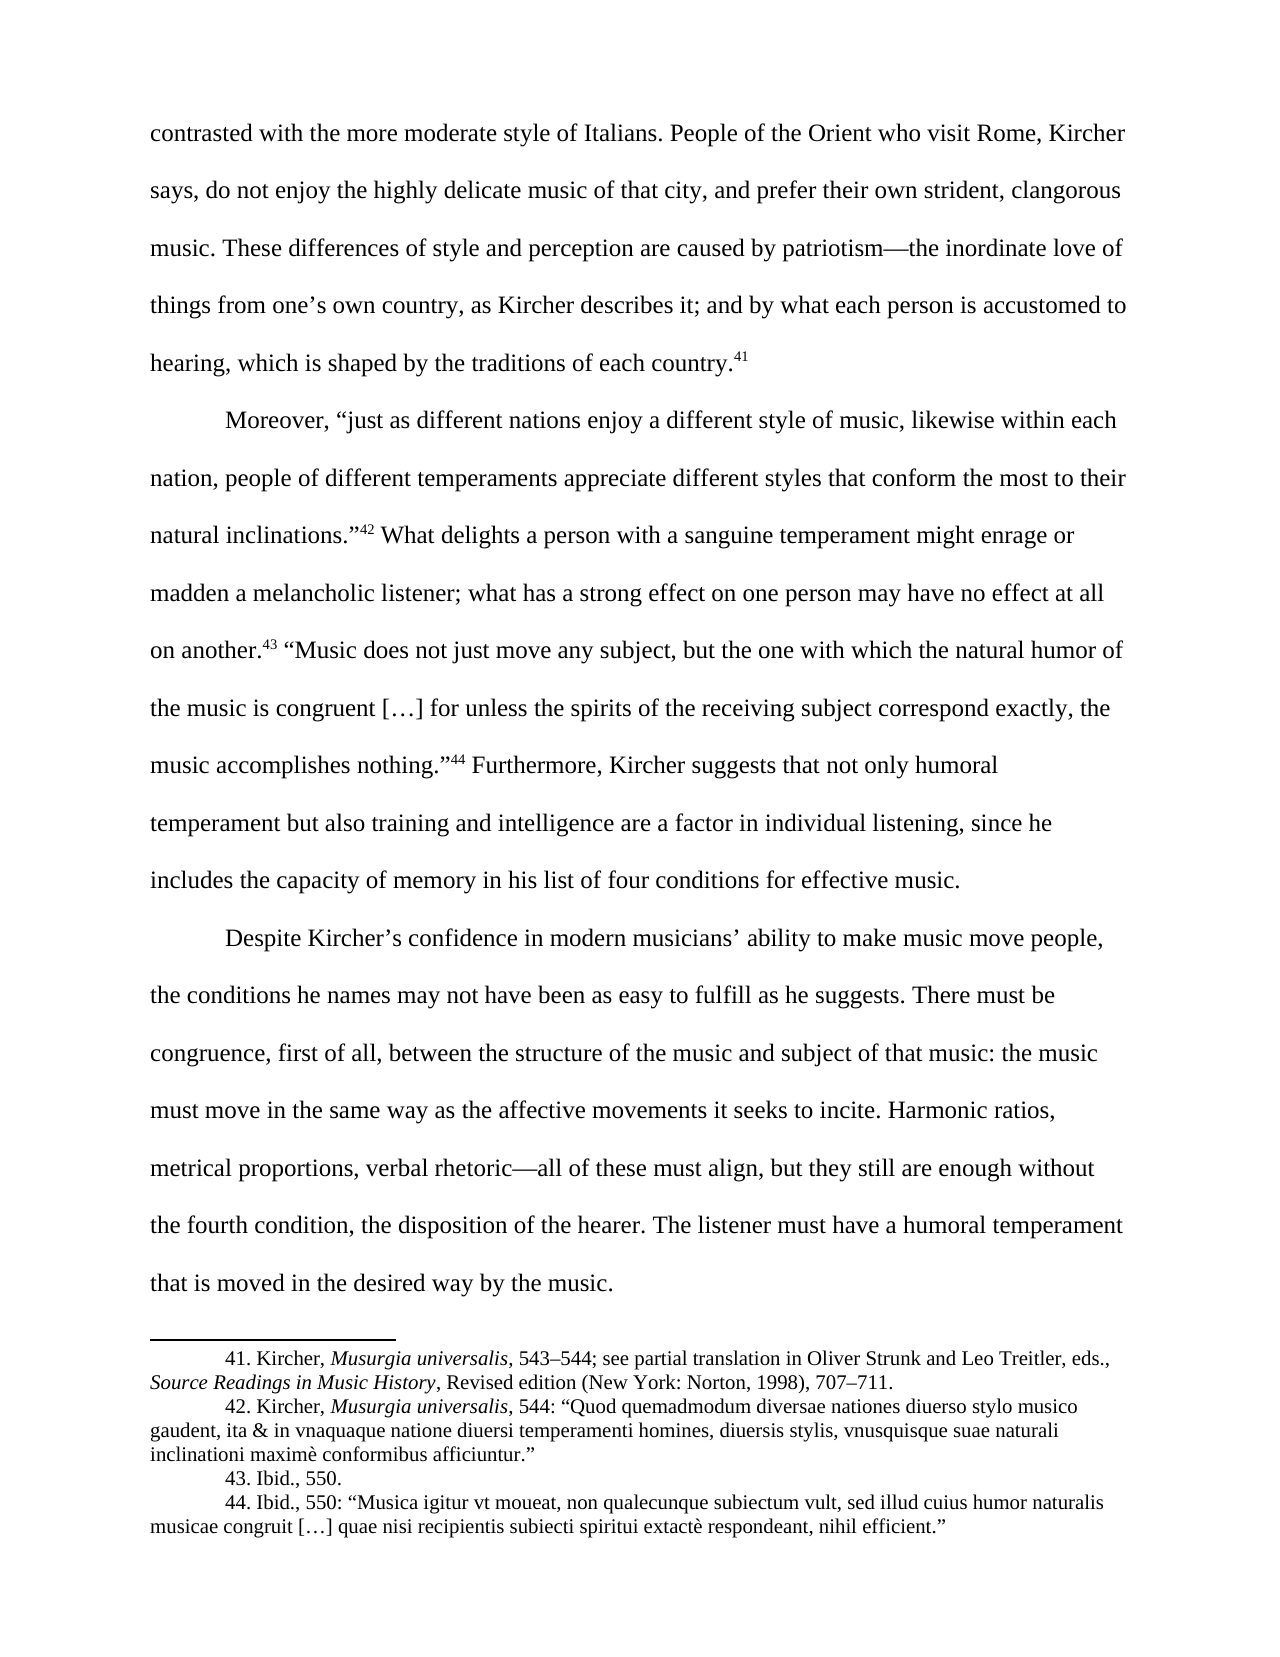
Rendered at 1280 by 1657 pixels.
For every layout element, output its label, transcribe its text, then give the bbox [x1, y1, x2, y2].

text Ibid., 550. [150, 1466, 1130, 1490]
text contrasted with the more moderate style of Italians. People of the Orient who visit Rome, Kircher says, do not enjoy the highly delicate music of that city, and prefer their own strident, clangorous music. These differences of style and perception are caused by patriotism—the inordinate love of things from one’s own country, as Kircher describes it; and by what each person is accustomed to hearing, which is shaped by the traditions of each country. [150, 118, 1130, 377]
text Despite Kircher’s confidence in modern musicians’ ability to make music move people, the conditions he names may not have been as easy to fulfill as he suggests. There must be congruence, first of all, between the structure of the music and subject of that music: the music must move in the same way as the affective movements it seeks to incite. Harmonic ratios, metrical proportions, verbal rhetoric—all of these must align, but they still are enough without the fourth condition, the disposition of the hearer. The listener must have a humoral temperament that is moved in the desired way by the music. [150, 923, 1130, 1297]
text Moreover, “just as different nations enjoy a different style of music, likewise within each nation, people of different temperaments appreciate different styles that conform the most to their natural inclinations.” What delights a person with a sanguine temperament might enrage or madden a melancholic listener; what has a strong effect on one person may have no effect at all on another. “Music does not just move any subject, but the one with which the natural humor of the music is congruent […] for unless the spirits of the receiving subject correspond exactly, the music accomplishes nothing.” Furthermore, Kircher suggests that not only humoral temperament but also training and intelligence are a factor in individual listening, since he includes the capacity of memory in his list of four conditions for effective music. [150, 406, 1130, 894]
text Kircher, Musurgia universalis, 544: “Quod quemadmodum diversae nationes diuerso stylo musico gaudent, ita & in vnaquaque natione diuersi temperamenti homines, diuersis stylis, vnusquisque suae naturali inclinationi maximè conformibus afficiuntur.” [150, 1394, 1130, 1466]
text Ibid., 550: “Musica igitur vt moueat, non qualecunque subiectum vult, sed illud cuius humor naturalis musicae congruit […] quae nisi recipientis subiecti spiritui extactè respondeant, nihil efficient.” [150, 1490, 1130, 1538]
text Kircher, Musurgia universalis, 543–544; see partial translation in Oliver Strunk and Leo Treitler, eds., Source Readings in Music History, Revised edition (New York: Norton, 1998), 707–711. [150, 1346, 1130, 1394]
